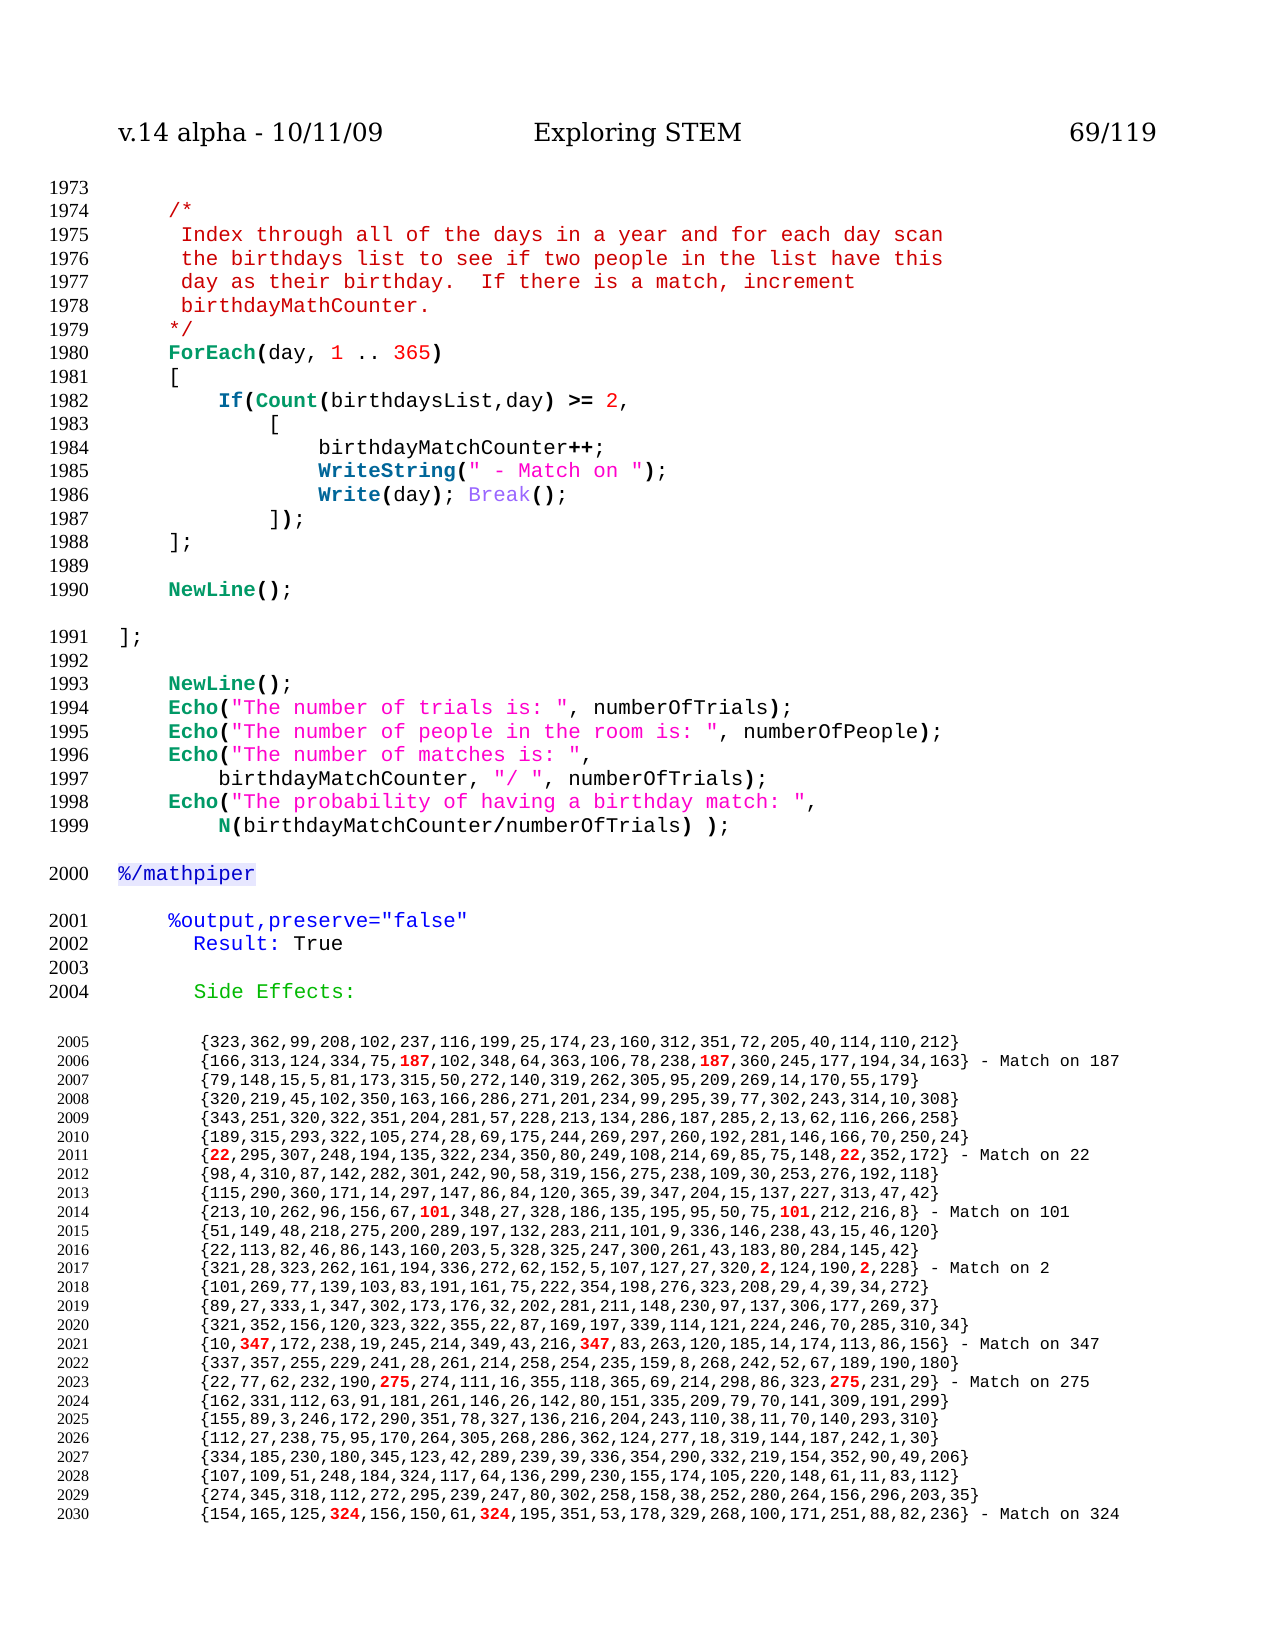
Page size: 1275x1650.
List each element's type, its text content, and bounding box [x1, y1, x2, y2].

text the birthdays list to see if two people in the list have this [118, 248, 1157, 271]
text {155,89,3,246,172,290,351,78,327,136,216,204,243,110,38,11,70,140,293,310} [139, 1411, 1157, 1430]
text {89,27,333,1,347,302,173,176,32,202,281,211,148,230,97,137,306,177,269,37} [139, 1298, 1157, 1317]
text {98,4,310,87,142,282,301,242,90,58,319,156,275,238,109,30,253,276,192,118} [139, 1166, 1157, 1185]
text Result: True [118, 933, 1157, 957]
text {22,77,62,232,190,275,274,111,16,355,118,365,69,214,298,86,323,275,231,29} - Match on 275 [139, 1373, 1157, 1392]
text ]; [118, 626, 1157, 650]
text {323,362,99,208,102,237,116,199,25,174,23,160,312,351,72,205,40,114,110,212} [139, 1034, 1157, 1053]
text {321,28,323,262,161,194,336,272,62,152,5,107,127,27,320,2,124,190,2,228} - Match on 2 [139, 1260, 1157, 1279]
text birthdayMatchCounter++; [118, 437, 1157, 461]
text Echo("The number of people in the room is: ", numberOfPeople); [118, 721, 1157, 744]
text {107,109,51,248,184,324,117,64,136,299,230,155,174,105,220,148,61,11,83,112} [139, 1467, 1157, 1486]
text If(Count(birthdaysList,day) >= 2, [118, 389, 1157, 413]
text %/mathpiper [118, 862, 1157, 886]
text %output,preserve="false" [118, 910, 1157, 933]
text {321,352,156,120,323,322,355,22,87,169,197,339,114,121,224,246,70,285,310,34} [139, 1317, 1157, 1336]
text ]; [118, 531, 1157, 555]
text {22,295,307,248,194,135,322,234,350,80,249,108,214,69,85,75,148,22,352,172} - Match on 22 [139, 1147, 1157, 1166]
text NewLine(); [118, 579, 1157, 602]
text birthdayMatchCounter, "/ ", numberOfTrials); [118, 768, 1157, 792]
text {334,185,230,180,345,123,42,289,239,39,336,354,290,332,219,154,352,90,49,206} [139, 1449, 1157, 1467]
text {320,219,45,102,350,163,166,286,271,201,234,99,295,39,77,302,243,314,10,308} [139, 1090, 1157, 1109]
text birthdayMathCounter. [118, 295, 1157, 319]
text WriteString(" - Match on "); [118, 461, 1157, 484]
text {101,269,77,139,103,83,191,161,75,222,354,198,276,323,208,29,4,39,34,272} [139, 1279, 1157, 1298]
text {213,10,262,96,156,67,101,348,27,328,186,135,195,95,50,75,101,212,216,8} - Match on 101 [139, 1203, 1157, 1222]
text */ [118, 319, 1157, 342]
text {22,113,82,46,86,143,160,203,5,328,325,247,300,261,43,183,80,284,145,42} [139, 1241, 1157, 1260]
text N(birthdayMatchCounter/numberOfTrials) ); [118, 815, 1157, 839]
text [ [118, 413, 1157, 437]
text {162,331,112,63,91,181,261,146,26,142,80,151,335,209,79,70,141,309,191,299} [139, 1392, 1157, 1411]
text Index through all of the days in a year and for each day scan [118, 224, 1157, 248]
text {274,345,318,112,272,295,239,247,80,302,258,158,38,252,280,264,156,296,203,35} [139, 1486, 1157, 1505]
text Write(day); Break(); [118, 484, 1157, 508]
text NewLine(); [118, 673, 1157, 697]
text Side Effects: [193, 981, 1157, 1004]
text {115,290,360,171,14,297,147,86,84,120,365,39,347,204,15,137,227,313,47,42} [139, 1185, 1157, 1203]
text ForEach(day, 1 .. 365) [118, 342, 1157, 366]
text [ [118, 366, 1157, 389]
text ]); [118, 508, 1157, 531]
text {166,313,124,334,75,187,102,348,64,363,106,78,238,187,360,245,177,194,34,163} - Match on 187 [139, 1053, 1157, 1072]
text {189,315,293,322,105,274,28,69,175,244,269,297,260,192,281,146,166,70,250,24} [139, 1128, 1157, 1147]
text {10,347,172,238,19,245,214,349,43,216,347,83,263,120,185,14,174,113,86,156} - Match on 347 [139, 1336, 1157, 1354]
text Echo("The number of matches is: ", [118, 744, 1157, 768]
text {112,27,238,75,95,170,264,305,268,286,362,124,277,18,319,144,187,242,1,30} [139, 1430, 1157, 1449]
text Echo("The number of trials is: ", numberOfTrials); [118, 697, 1157, 721]
text /* [118, 200, 1157, 224]
text {337,357,255,229,241,28,261,214,258,254,235,159,8,268,242,52,67,189,190,180} [139, 1354, 1157, 1373]
text day as their birthday. If there is a match, increment [118, 271, 1157, 295]
text {154,165,125,324,156,150,61,324,195,351,53,178,329,268,100,171,251,88,82,236} - Match on 324 [139, 1505, 1157, 1524]
text {79,148,15,5,81,173,315,50,272,140,319,262,305,95,209,269,14,170,55,179} [139, 1072, 1157, 1090]
text {51,149,48,218,275,200,289,197,132,283,211,101,9,336,146,238,43,15,46,120} [139, 1222, 1157, 1241]
text {343,251,320,322,351,204,281,57,228,213,134,286,187,285,2,13,62,116,266,258} [139, 1109, 1157, 1128]
text Echo("The probability of having a birthday match: ", [118, 792, 1157, 815]
